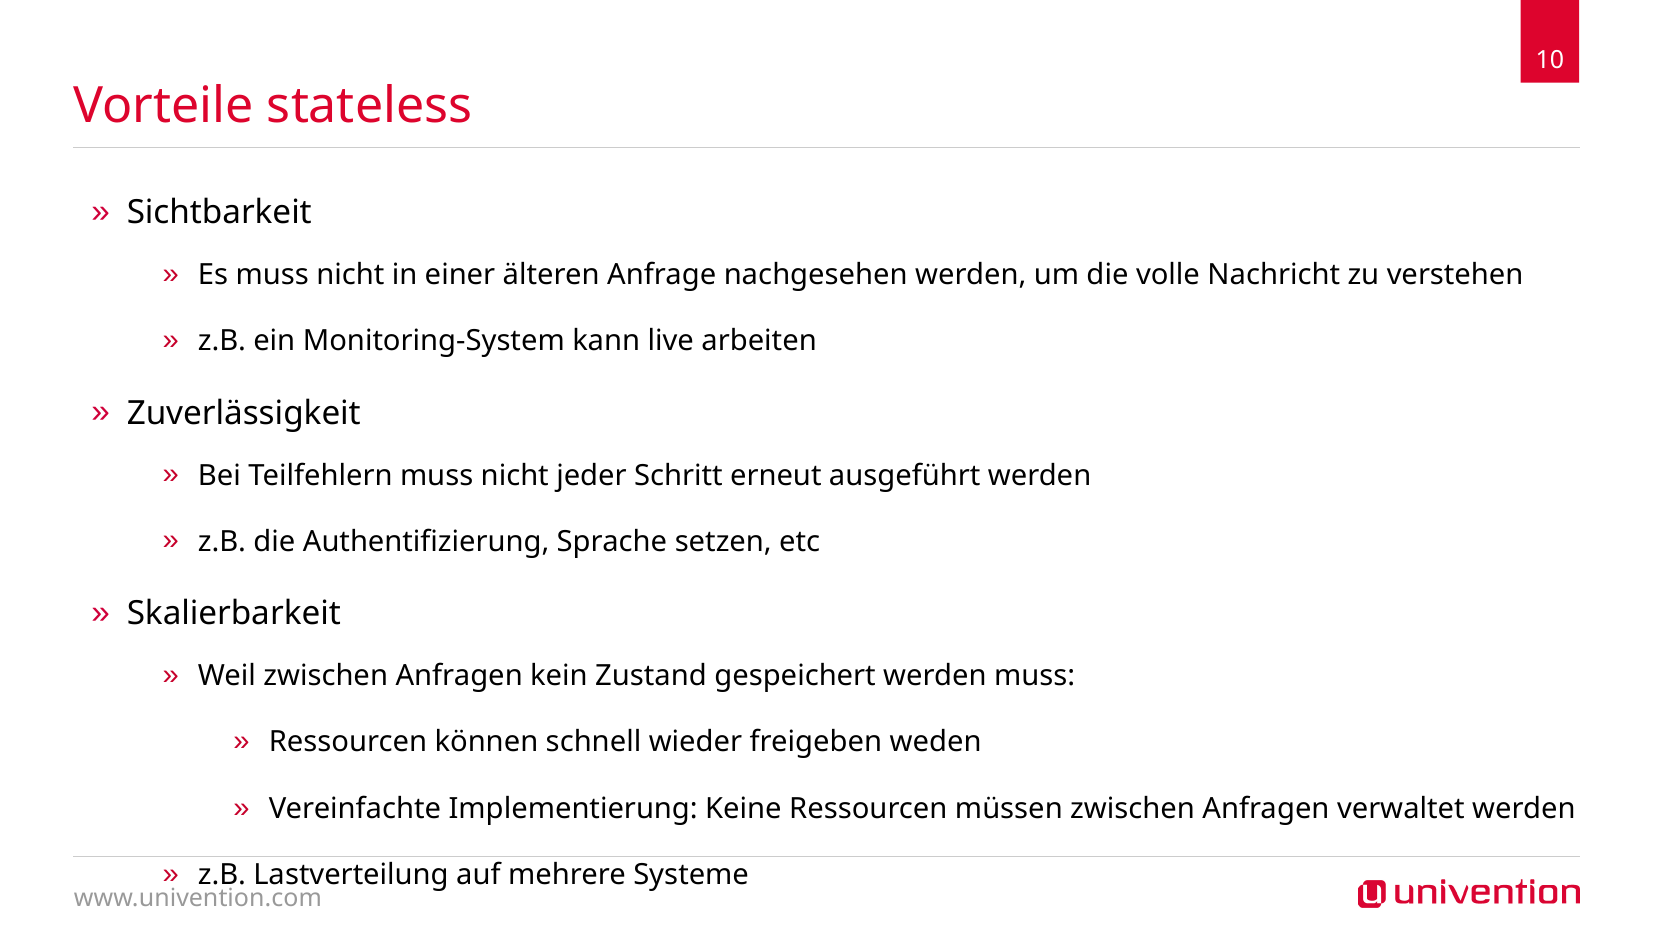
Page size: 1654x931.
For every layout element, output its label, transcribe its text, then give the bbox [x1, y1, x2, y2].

list Sichtbarkeit Es muss nicht in einer älteren Anfrage nachgesehen werden, um die volle Nachricht zu verstehen z.B. ein Monitoring-System kann live arbeiten Zuverlässigkeit Bei Teilfehlern muss nicht jeder Schritt erneut ausgeführt werden z.B. die Authentifizierung, Sprache setzen, etc Skalierbarkeit Weil zwischen Anfragen kein Zustand gespeichert werden muss: Ressourcen können schnell wieder freigeben weden Vereinfachte Implementierung: Keine Ressourcen müssen zwischen Anfragen verwaltet werden z.B. Lastverteilung auf mehrere Systeme [73, 165, 1580, 756]
title Vorteile stateless [73, 59, 1580, 148]
picture [1358, 879, 1580, 908]
